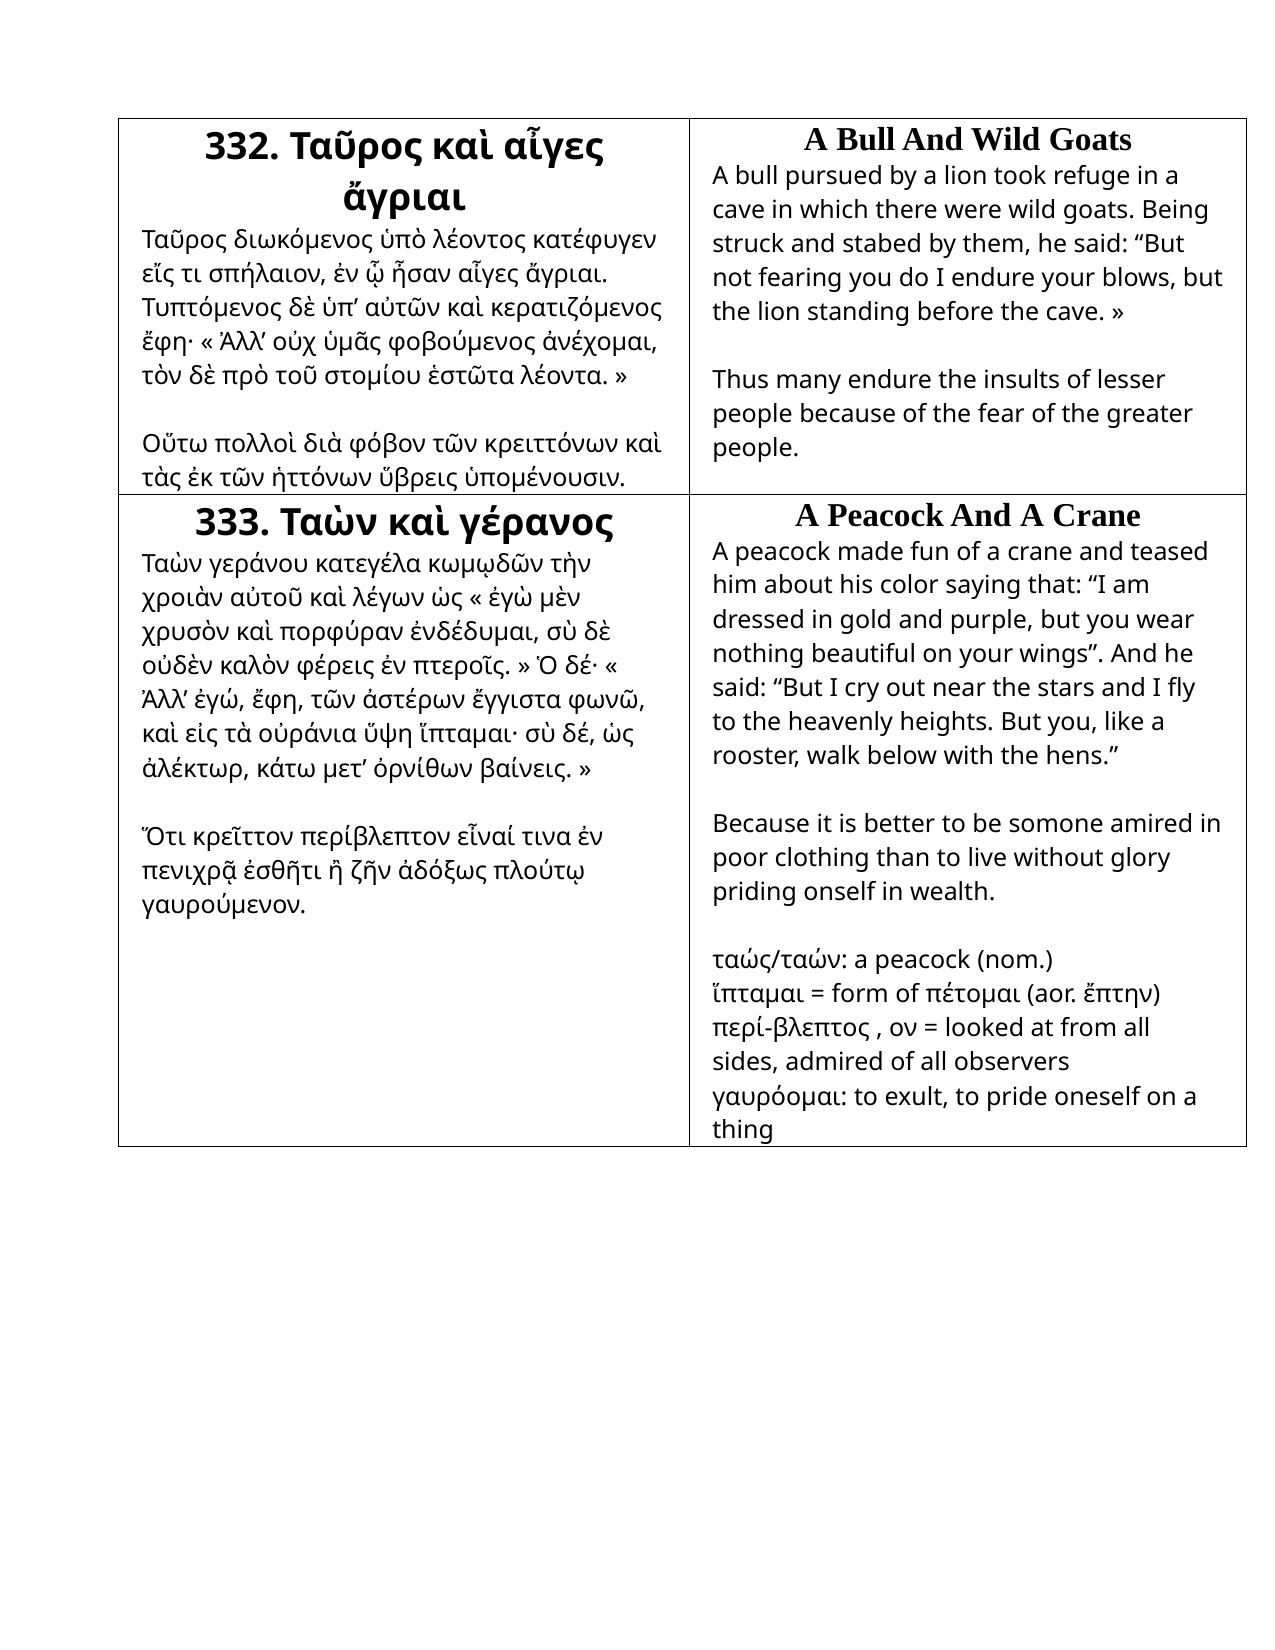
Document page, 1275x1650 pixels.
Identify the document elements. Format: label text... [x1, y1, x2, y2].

table_cell 332. Ταῦρος καὶ αἶγες ἄγριαι Ταῦρος διωκόμενος ὑπὸ λέοντος κατέφυγεν εἴς τι σπήλαιον, ἐν ᾧ ἦσαν αἶγες ἄγριαι. Τυπτόμενος δὲ ὑπ’ αὐτῶν καὶ κερατιζόμενος ἔφη· « Ἀλλ’ οὐχ ὑμᾶς φοβούμενος ἀνέχομαι, τὸν δὲ πρὸ τοῦ στομίου ἑστῶτα λέοντα. » Οὕτω πολλοὶ διὰ φόβον τῶν κρειττόνων καὶ τὰς ἐκ τῶν ἡττόνων ὕβρεις ὑπομένουσιν. [119, 119, 689, 494]
table_cell A Peacock And A Crane A peacock made fun of a crane and teased him about his color saying that: “I am dressed in gold and purple, but you wear nothing beautiful on your wings”. And he said: “But I cry out near the stars and I fly to the heavenly heights. But you, like a rooster, walk below with the hens.” Because it is better to be somone amired in poor clothing than to live without glory priding onself in wealth. ταώς/ταών: a peacock (nom.) ἵπταμαι = form of πέτομαι (aor. ἔπτην) περί-βλεπτος , ον = looked at from all sides, admired of all observers γαυρόομαι: to exult, to pride oneself on a thing [690, 495, 1246, 1146]
table_cell A Bull And Wild Goats A bull pursued by a lion took refuge in a cave in which there were wild goats. Being struck and stabed by them, he said: “But not fearing you do I endure your blows, but the lion standing before the cave. » Thus many endure the insults of lesser people because of the fear of the greater people. [690, 119, 1246, 494]
table_cell 333. Ταὼν καὶ γέρανος Ταὼν γεράνου κατεγέλα κωμῳδῶν τὴν χροιὰν αὐτοῦ καὶ λέγων ὡς « ἐγὼ μὲν χρυσὸν καὶ πορφύραν ἐνδέδυμαι, σὺ δὲ οὐδὲν καλὸν φέρεις ἐν πτεροῖς. » Ὁ δέ· « Ἀλλ’ ἐγώ, ἔφη, τῶν ἀστέρων ἔγγιστα φωνῶ, καὶ εἰς τὰ οὐράνια ὕψη ἵπταμαι· σὺ δέ, ὡς ἀλέκτωρ, κάτω μετ’ ὀρνίθων βαίνεις. » Ὅτι κρεῖττον περίβλεπτον εἶναί τινα ἐν πενιχρᾷ ἐσθῆτι ἢ ζῆν ἀδόξως πλούτῳ γαυρούμενον. [119, 495, 689, 1146]
